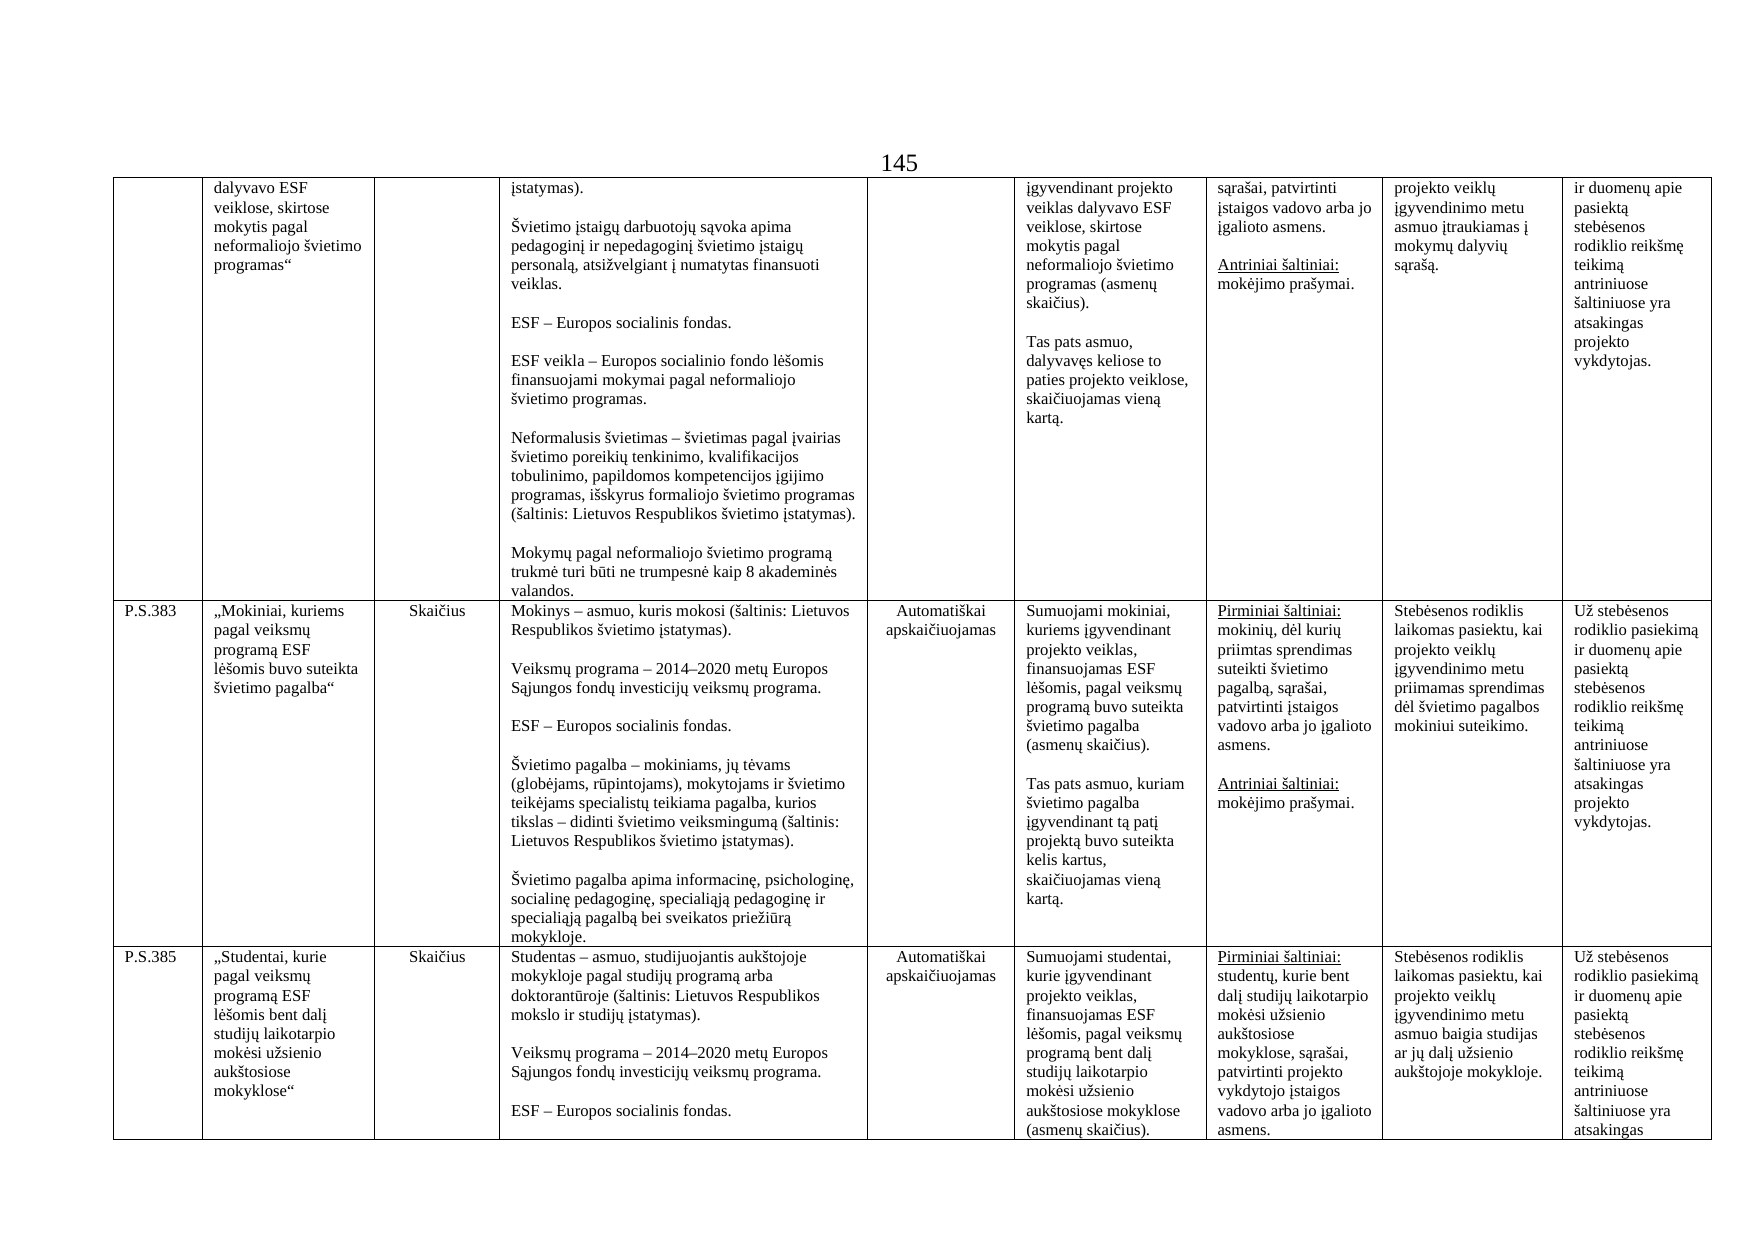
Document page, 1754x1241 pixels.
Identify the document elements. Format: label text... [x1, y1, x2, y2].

table_cell Automatiškai apskaičiuojamas [868, 601, 1014, 946]
table_cell projekto veiklų įgyvendinimo metu asmuo įtraukiamas į mokymų dalyvių sąrašą. [1383, 178, 1562, 600]
table_cell Už stebėsenos rodiklio pasiekimą ir duomenų apie pasiektą stebėsenos rodiklio reikšmę teikimą antriniuose šaltiniuose yra atsakingas [1563, 947, 1711, 1139]
table_cell [868, 178, 1014, 600]
table_cell Už stebėsenos rodiklio pasiekimą ir duomenų apie pasiektą stebėsenos rodiklio reikšmę teikimą antriniuose šaltiniuose yra atsakingas projekto vykdytojas. [1563, 601, 1711, 946]
table_cell Studentas – asmuo, studijuojantis aukštojoje mokykloje pagal studijų programą arba doktorantūroje (šaltinis: Lietuvos Respublikos mokslo ir studijų įstatymas). Veiksmų programa – 2014–2020 metų Europos Sąjungos fondų investicijų veiksmų programa. ESF – Europos socialinis fondas. [500, 947, 867, 1139]
table_cell „Mokiniai, kuriems pagal veiksmų programą ESF lėšomis buvo suteikta švietimo pagalba“ [203, 601, 374, 946]
table_cell Automatiškai apskaičiuojamas [868, 947, 1014, 1139]
table_cell Pirminiai šaltiniai: studentų, kurie bent dalį studijų laikotarpio mokėsi užsienio aukštosiose mokyklose, sąrašai, patvirtinti projekto vykdytojo įstaigos vadovo arba jo įgalioto asmens. [1207, 947, 1382, 1139]
table_cell sąrašai, patvirtinti įstaigos vadovo arba jo įgalioto asmens. Antriniai šaltiniai: mokėjimo prašymai. [1207, 178, 1382, 600]
table_cell Sumuojami mokiniai, kuriems įgyvendinant projekto veiklas, finansuojamas ESF lėšomis, pagal veiksmų programą buvo suteikta švietimo pagalba (asmenų skaičius). Tas pats asmuo, kuriam švietimo pagalba įgyvendinant tą patį projektą buvo suteikta kelis kartus, skaičiuojamas vieną kartą. [1015, 601, 1206, 946]
table_cell „Studentai, kurie pagal veiksmų programą ESF lėšomis bent dalį studijų laikotarpio mokėsi užsienio aukštosiose mokyklose“ [203, 947, 374, 1139]
table_cell [114, 178, 202, 600]
table_cell Mokinys – asmuo, kuris mokosi (šaltinis: Lietuvos Respublikos švietimo įstatymas). Veiksmų programa – 2014–2020 metų Europos Sąjungos fondų investicijų veiksmų programa. ESF – Europos socialinis fondas. Švietimo pagalba – mokiniams, jų tėvams (globėjams, rūpintojams), mokytojams ir švietimo teikėjams specialistų teikiama pagalba, kurios tikslas – didinti švietimo veiksmingumą (šaltinis: Lietuvos Respublikos švietimo įstatymas). Švietimo pagalba apima informacinę, psichologinę, socialinę pedagoginę, specialiąją pedagoginę ir specialiąją pagalbą bei sveikatos priežiūrą mokykloje. [500, 601, 867, 946]
table_cell Pirminiai šaltiniai: mokinių, dėl kurių priimtas sprendimas suteikti švietimo pagalbą, sąrašai, patvirtinti įstaigos vadovo arba jo įgalioto asmens. Antriniai šaltiniai: mokėjimo prašymai. [1207, 601, 1382, 946]
table_cell Skaičius [375, 601, 499, 946]
table_cell įstatymas). Švietimo įstaigų darbuotojų sąvoka apima pedagoginį ir nepedagoginį švietimo įstaigų personalą, atsižvelgiant į numatytas finansuoti veiklas. ESF – Europos socialinis fondas. ESF veikla – Europos socialinio fondo lėšomis finansuojami mokymai pagal neformaliojo švietimo programas. Neformalusis švietimas – švietimas pagal įvairias švietimo poreikių tenkinimo, kvalifikacijos tobulinimo, papildomos kompetencijos įgijimo programas, išskyrus formaliojo švietimo programas (šaltinis: Lietuvos Respublikos švietimo įstatymas). Mokymų pagal neformaliojo švietimo programą trukmė turi būti ne trumpesnė kaip 8 akademinės valandos. [500, 178, 867, 600]
table_cell Stebėsenos rodiklis laikomas pasiektu, kai projekto veiklų įgyvendinimo metu asmuo baigia studijas ar jų dalį užsienio aukštojoje mokykloje. [1383, 947, 1562, 1139]
table_cell [375, 178, 499, 600]
table_cell Sumuojami studentai, kurie įgyvendinant projekto veiklas, finansuojamas ESF lėšomis, pagal veiksmų programą bent dalį studijų laikotarpio mokėsi užsienio aukštosiose mokyklose (asmenų skaičius). [1015, 947, 1206, 1139]
table_cell P.S.385 [114, 947, 202, 1139]
table_cell Skaičius [375, 947, 499, 1139]
table_cell Stebėsenos rodiklis laikomas pasiektu, kai projekto veiklų įgyvendinimo metu priimamas sprendimas dėl švietimo pagalbos mokiniui suteikimo. [1383, 601, 1562, 946]
table_cell ir duomenų apie pasiektą stebėsenos rodiklio reikšmę teikimą antriniuose šaltiniuose yra atsakingas projekto vykdytojas. [1563, 178, 1711, 600]
table_cell P.S.383 [114, 601, 202, 946]
table_cell dalyvavo ESF veiklose, skirtose mokytis pagal neformaliojo švietimo programas“ [203, 178, 374, 600]
table_cell įgyvendinant projekto veiklas dalyvavo ESF veiklose, skirtose mokytis pagal neformaliojo švietimo programas (asmenų skaičius). Tas pats asmuo, dalyvavęs keliose to paties projekto veiklose, skaičiuojamas vieną kartą. [1015, 178, 1206, 600]
